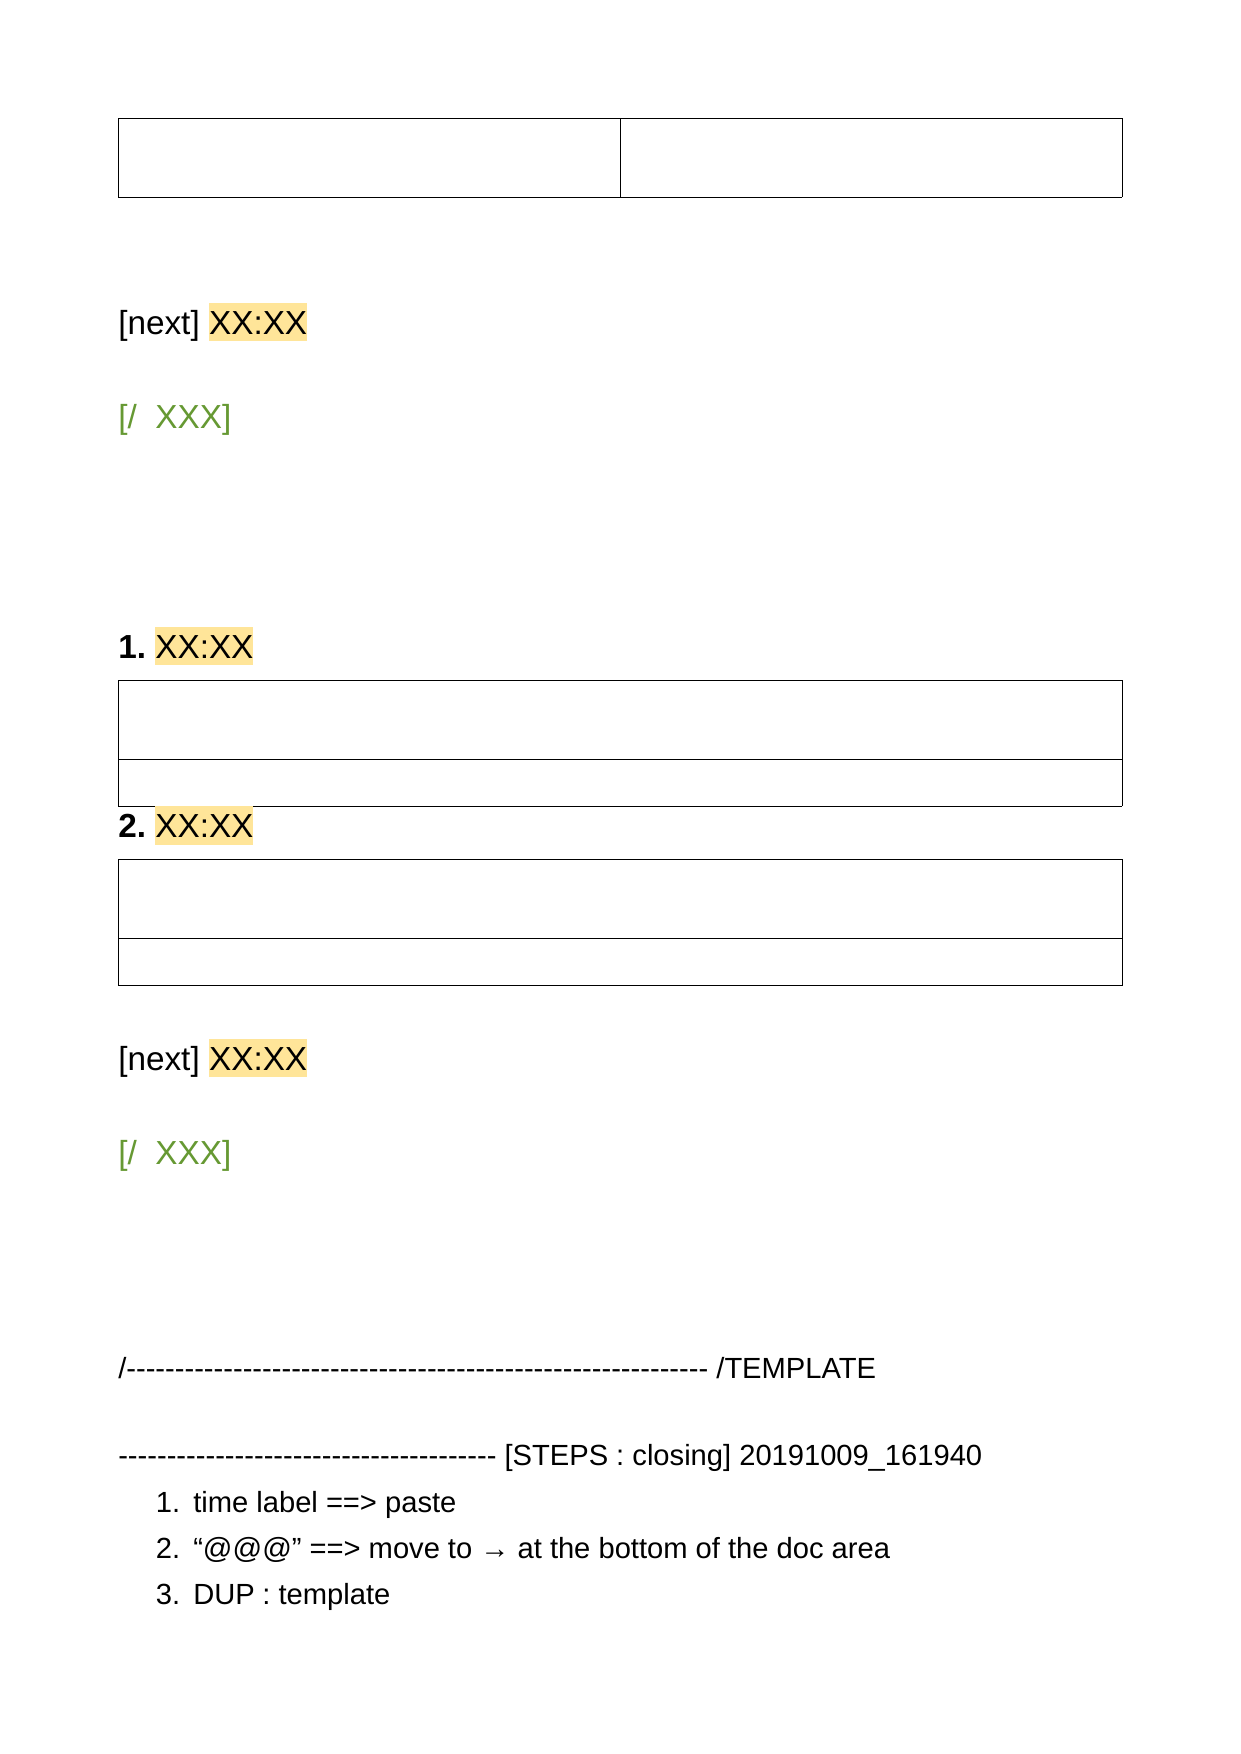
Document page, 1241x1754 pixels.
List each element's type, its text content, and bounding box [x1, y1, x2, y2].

text 2. XX:XX [118, 807, 1122, 845]
table_header [119, 681, 1122, 759]
text [next] XX:XX [118, 1038, 1122, 1077]
table_cell [119, 760, 1122, 806]
text /------------------------------------------------------------ /TEMPLATE [118, 1351, 1122, 1384]
text [/ XXX] [118, 1133, 1122, 1171]
text [/ XXX] [118, 397, 1122, 436]
table_cell [119, 939, 1122, 985]
table_header [621, 119, 1122, 197]
list time label ==> paste [156, 1484, 1122, 1518]
text --------------------------------------- [STEPS : closing] 20191009_161940 [118, 1438, 1122, 1472]
text 1. XX:XX [118, 627, 1122, 665]
table_header [119, 119, 620, 197]
list “@@@” ==> move to → at the bottom of the doc area [156, 1531, 1122, 1564]
list DUP : template [156, 1577, 1122, 1611]
text [next] XX:XX [118, 303, 1122, 341]
table_header [119, 860, 1122, 938]
